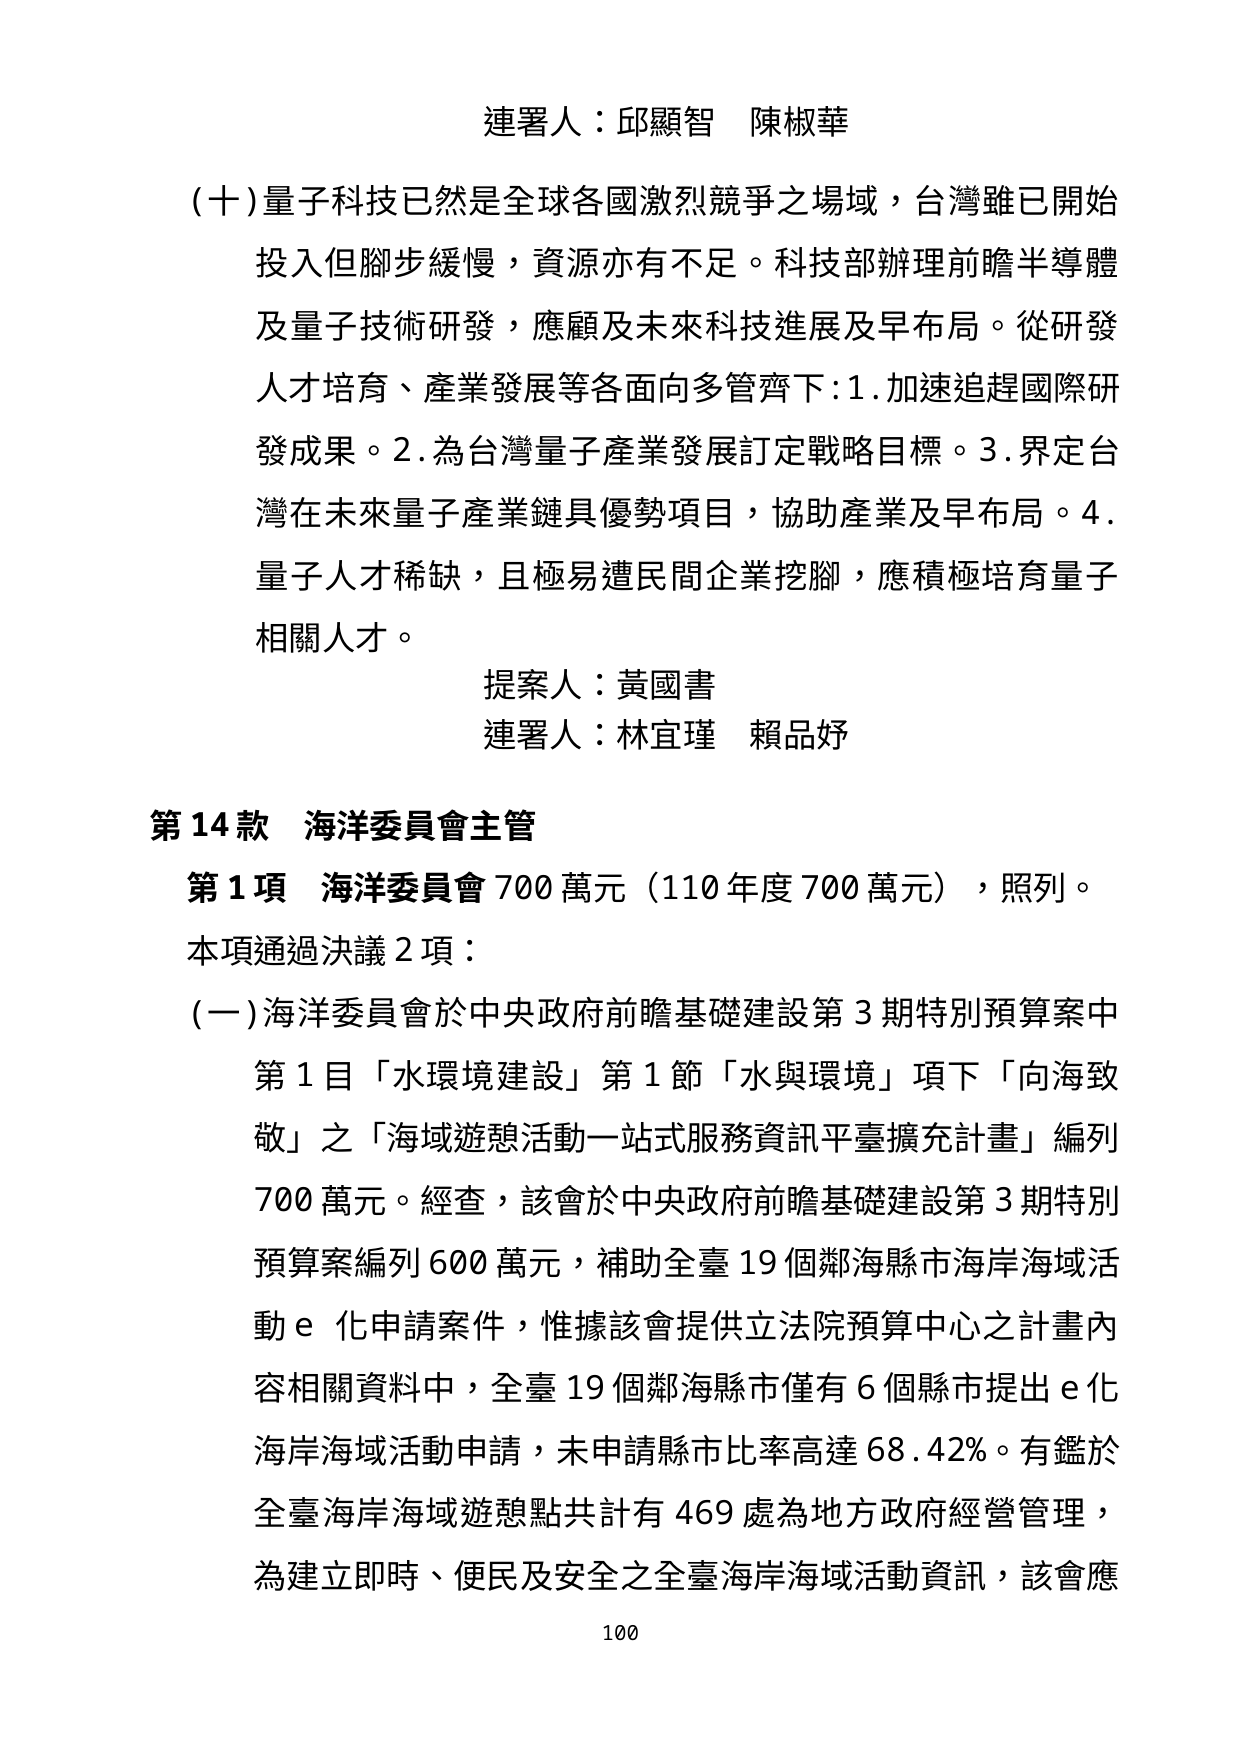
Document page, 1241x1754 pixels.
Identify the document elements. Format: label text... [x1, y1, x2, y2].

text 提案人：黃國書 [483, 657, 1120, 707]
text (一)海洋委員會於中央政府前瞻基礎建設第3期特別預算案中第1目「水環境建設」第1節「水與環境」項下「向海致敬」之「海域遊憩活動一站式服務資訊平臺擴充計畫」編列700萬元。經查，該會於中央政府前瞻基礎建設第3期特別預算案編列600萬元，補助全臺19個鄰海縣市海岸海域活動e 化申請案件，惟據該會提供立法院預算中心之計畫內容相關資料中，全臺19個鄰海縣市僅有6個縣市提出e化海岸海域活動申請，未申請縣市比率高達68.42%。有鑑於全臺海岸海域遊憩點共計有469處為地方政府經營管理，為建立即時、便民及安全之全臺海岸海域活動資訊，該會應 [187, 969, 1120, 1594]
text 連署人：林宜瑾 賴品妤 [483, 707, 1120, 757]
text 第14款 海洋委員會主管 [149, 782, 1120, 844]
text 本項通過決議2項： [187, 907, 1120, 969]
text 連署人：邱顯智 陳椒華 [483, 94, 1120, 144]
text 第1項 海洋委員會700萬元（110年度700萬元），照列。 [187, 844, 1120, 907]
text (十)量子科技已然是全球各國激烈競爭之場域，台灣雖已開始投入但腳步緩慢，資源亦有不足。科技部辦理前瞻半導體及量子技術研發，應顧及未來科技進展及早布局。從研發、人才培育、產業發展等各面向多管齊下:1.加速追趕國際研發成果。2.為台灣量子產業發展訂定戰略目標。3.界定台灣在未來量子產業鏈具優勢項目，協助產業及早布局。4.量子人才稀缺，且極易遭民間企業挖腳，應積極培育量子相關人才。 [187, 157, 1120, 657]
